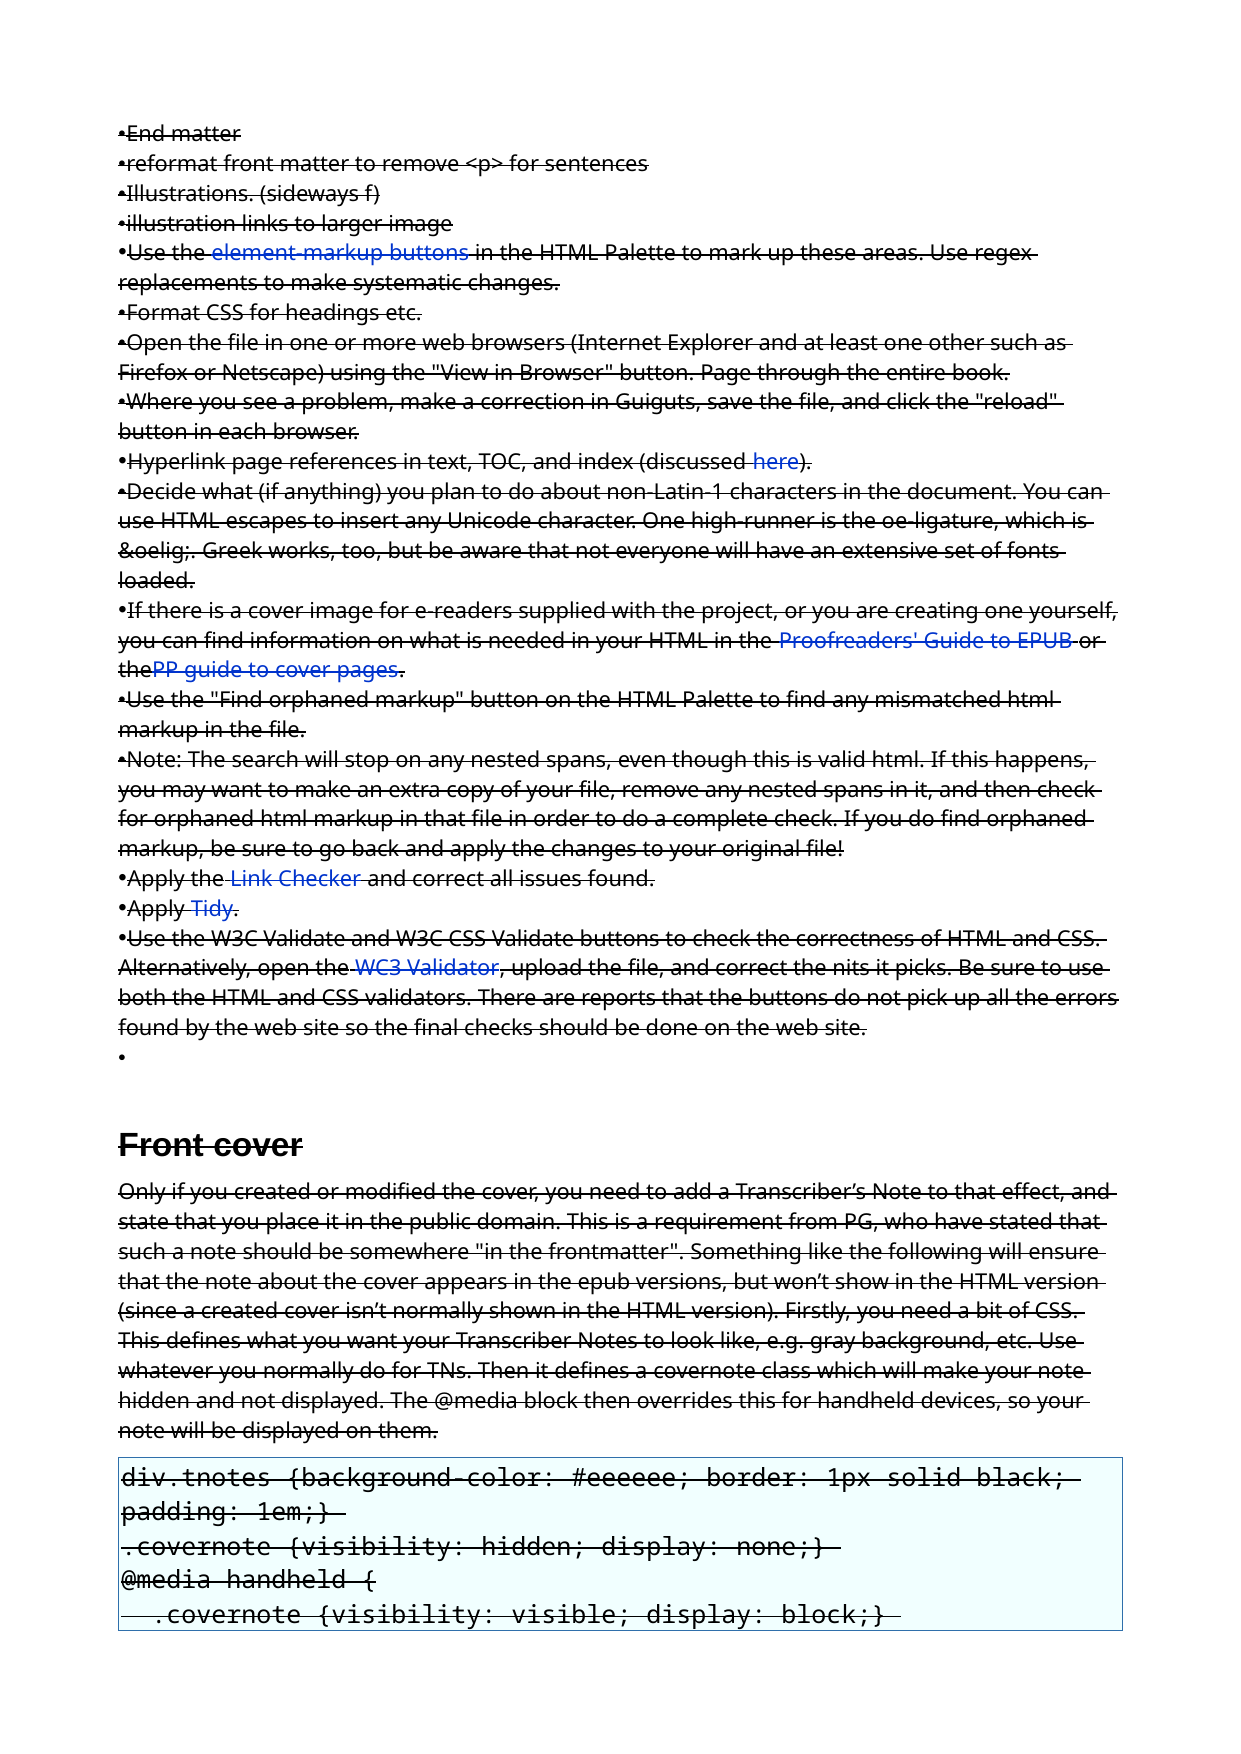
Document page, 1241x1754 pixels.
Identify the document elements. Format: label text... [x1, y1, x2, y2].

list Use the "Find orphaned markup" button on the HTML Palette to find any mismatched html markup in the file. [118, 684, 1122, 744]
list Open the file in one or more web browsers (Internet Explorer and at least one other such as Firefox or Netscape) using the "View in Browser" button. Page through the entire book. [118, 327, 1122, 386]
list Note: The search will stop on any nested spans, even though this is valid html. If this happens, you may want to make an extra copy of your file, remove any nested spans in it, and then check for orphaned html markup in that file in order to do a complete check. If you do find orphaned markup, be sure to go back and apply the changes to your original file! [118, 744, 1122, 863]
list Use the element-markup buttons in the HTML Palette to mark up these areas. Use regex replacements to make systematic changes. [118, 237, 1122, 297]
list If there is a cover image for e-readers supplied with the project, or you are creating one yourself, you can find information on what is needed in your HTML in the Proofreaders' Guide to EPUB or thePP guide to cover pages. [118, 595, 1122, 684]
list Apply the Link Checker and correct all issues found. [118, 863, 1122, 893]
text div.tnotes {background-color: #eeeeee; border: 1px solid black; padding: 1em;} [119, 1458, 1122, 1525]
list Use the W3C Validate and W3C CSS Validate buttons to check the correctness of HTML and CSS. Alternatively, open the WC3 Validator, upload the file, and correct the nits it picks. Be sure to use both the HTML and CSS validators. There are reports that the buttons do not pick up all the errors found by the web site so the final checks should be done on the web site. [118, 922, 1122, 1042]
list Apply Tidy. [118, 893, 1122, 922]
text @media handheld { [119, 1559, 1122, 1593]
list reformat front matter to remove <p> for sentences [118, 148, 1122, 178]
text .covernote {visibility: visible; display: block;} [119, 1593, 1122, 1630]
subtitle Front cover [118, 1125, 1122, 1164]
list Format CSS for headings etc. [118, 297, 1122, 327]
list illustration links to larger image [118, 207, 1122, 237]
list Illustrations. (sideways f) [118, 178, 1122, 207]
list Where you see a problem, make a correction in Guiguts, save the file, and click the "reload" button in each browser. [118, 386, 1122, 446]
list End matter [118, 118, 1122, 148]
text .covernote {visibility: hidden; display: none;} [119, 1525, 1122, 1559]
list Hyperlink page references in text, TOC, and index (discussed here). [118, 446, 1122, 476]
list Decide what (if anything) you plan to do about non-Latin-1 characters in the document. You can use HTML escapes to insert any Unicode character. One high-runner is the oe-ligature, which is &oelig;. Greek works, too, but be aware that not everyone will have an extensive set of fonts loaded. [118, 476, 1122, 595]
text Only if you created or modified the cover, you need to add a Transcriber’s Note to that effect, and state that you place it in the public domain. This is a requirement from PG, who have stated that such a note should be somewhere "in the frontmatter". Something like the following will ensure that the note about the cover appears in the epub versions, but won’t show in the HTML version (since a created cover isn’t normally shown in the HTML version). Firstly, you need a bit of CSS. This defines what you want your Transcriber Notes to look like, e.g. gray background, etc. Use whatever you normally do for TNs. Then it defines a covernote class which will make your note hidden and not displayed. The @media block then overrides this for handheld devices, so your note will be displayed on them. [118, 1176, 1122, 1444]
